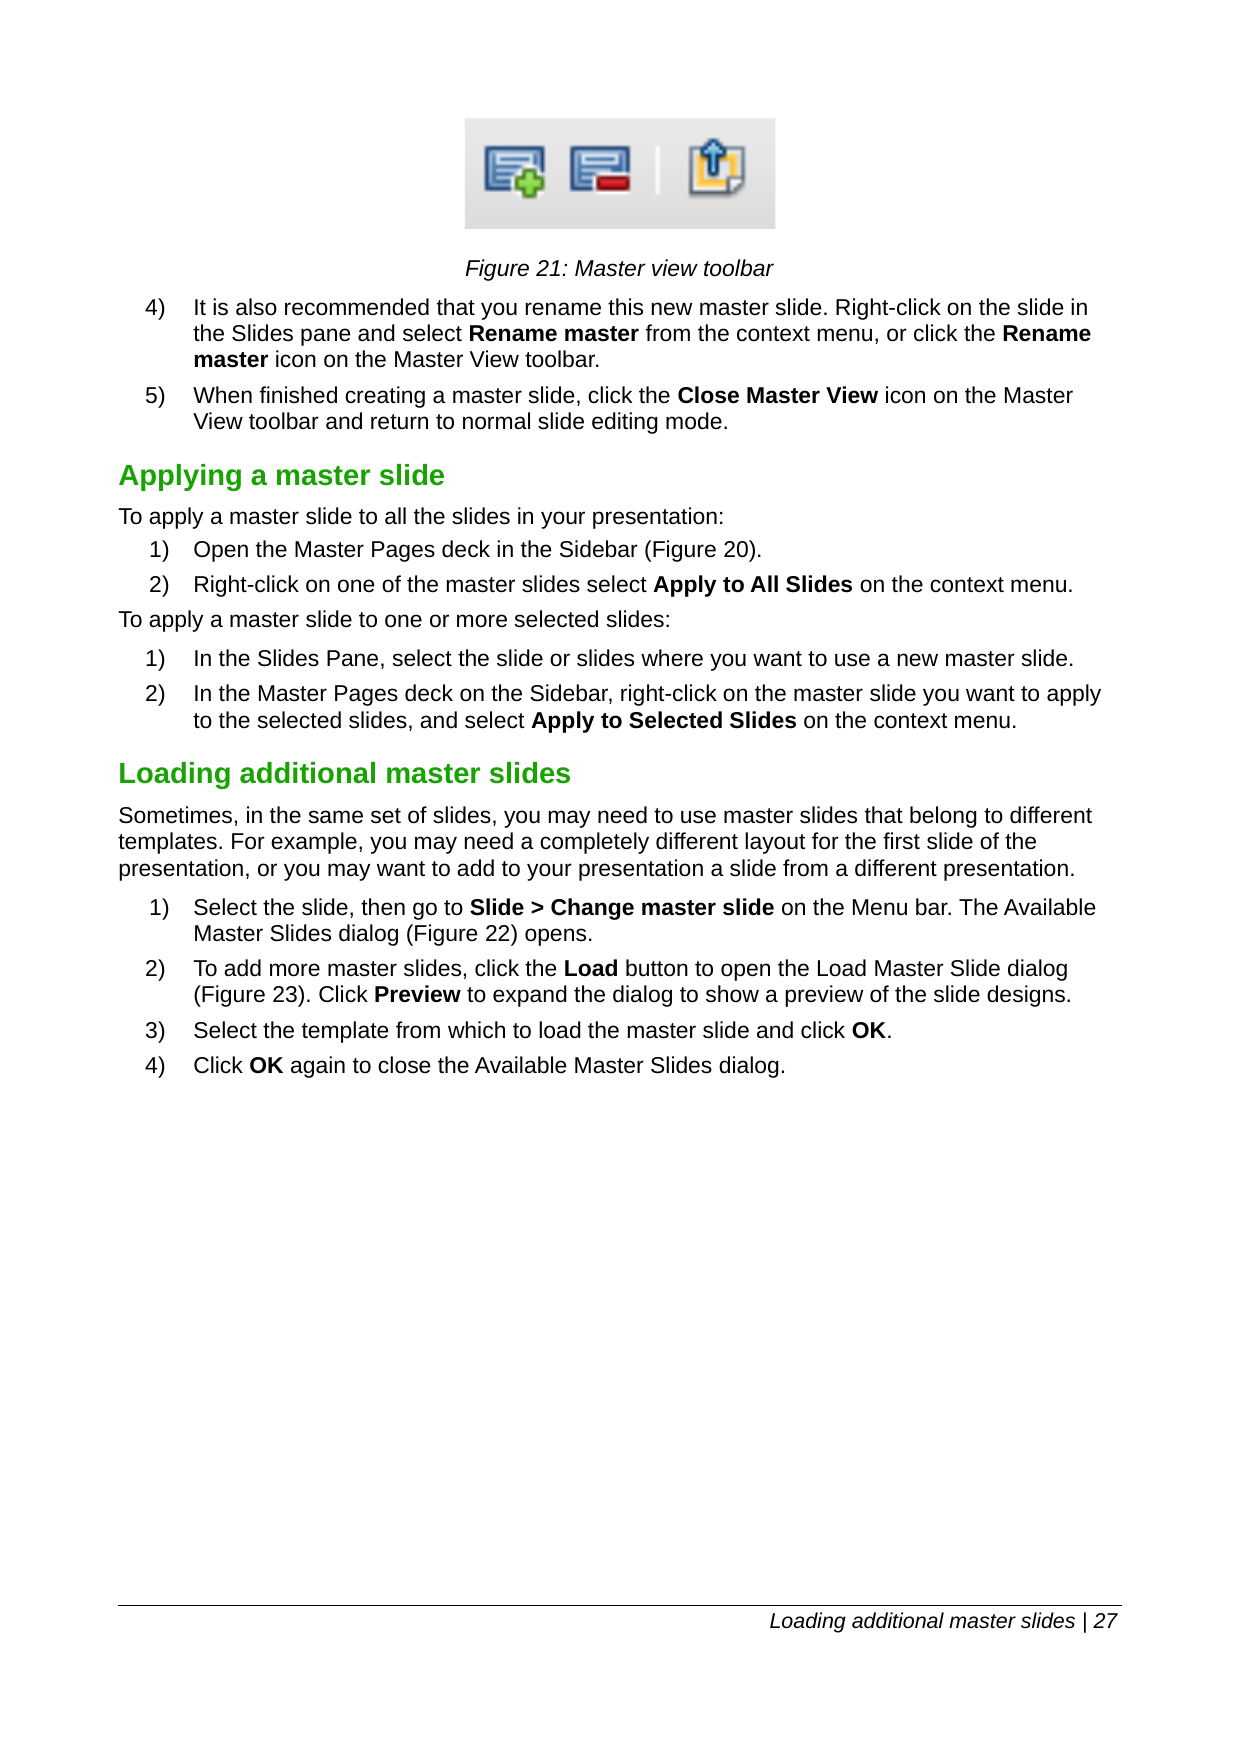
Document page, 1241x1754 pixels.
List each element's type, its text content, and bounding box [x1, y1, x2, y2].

list To apply a master slide to one or more selected slides: [118, 606, 1122, 632]
list Click OK again to close the Available Master Slides dialog. [165, 1052, 1122, 1078]
list To add more master slides, click the Load button to open the Load Master Slide dialog (Figure 23). Click Preview to expand the dialog to show a preview of the slide designs. [165, 955, 1122, 1008]
list To apply a master slide to all the slides in your presentation: [118, 503, 1122, 530]
subtitle Loading additional master slides [118, 757, 1122, 790]
list In the Master Pages deck on the Sidebar, right-click on the master slide you want to apply to the selected slides, and select Apply to Selected Slides on the context menu. [165, 680, 1122, 733]
list When finished creating a master slide, click the Close Master View icon on the Master View toolbar and return to normal slide editing mode. [165, 382, 1122, 434]
picture [464, 118, 776, 229]
text Figure 21: Master view toolbar [465, 229, 775, 282]
list In the Slides Pane, select the slide or slides where you want to use a new master slide. [165, 645, 1122, 671]
list It is also recommended that you rename this new master slide. Right-click on the slide in the Slides pane and select Rename master from the context menu, or click the Rename master icon on the Master View toolbar. [165, 294, 1122, 373]
list Open the Master Pages deck in the Sidebar (Figure 20). [169, 536, 1122, 562]
list Right-click on one of the master slides select Apply to All Slides on the context menu. [169, 571, 1122, 597]
text Sometimes, in the same set of slides, you may need to use master slides that belong to different templates. For example, you may need a completely different layout for the first slide of the presentation, or you may want to add to your presentation a slide from a different presentation. [118, 802, 1122, 881]
subtitle Applying a master slide [118, 458, 1122, 492]
list Select the slide, then go to Slide > Change master slide on the Menu bar. The Available Master Slides dialog (Figure 22) opens. [169, 893, 1122, 946]
list Select the template from which to load the master slide and click OK. [165, 1017, 1122, 1043]
